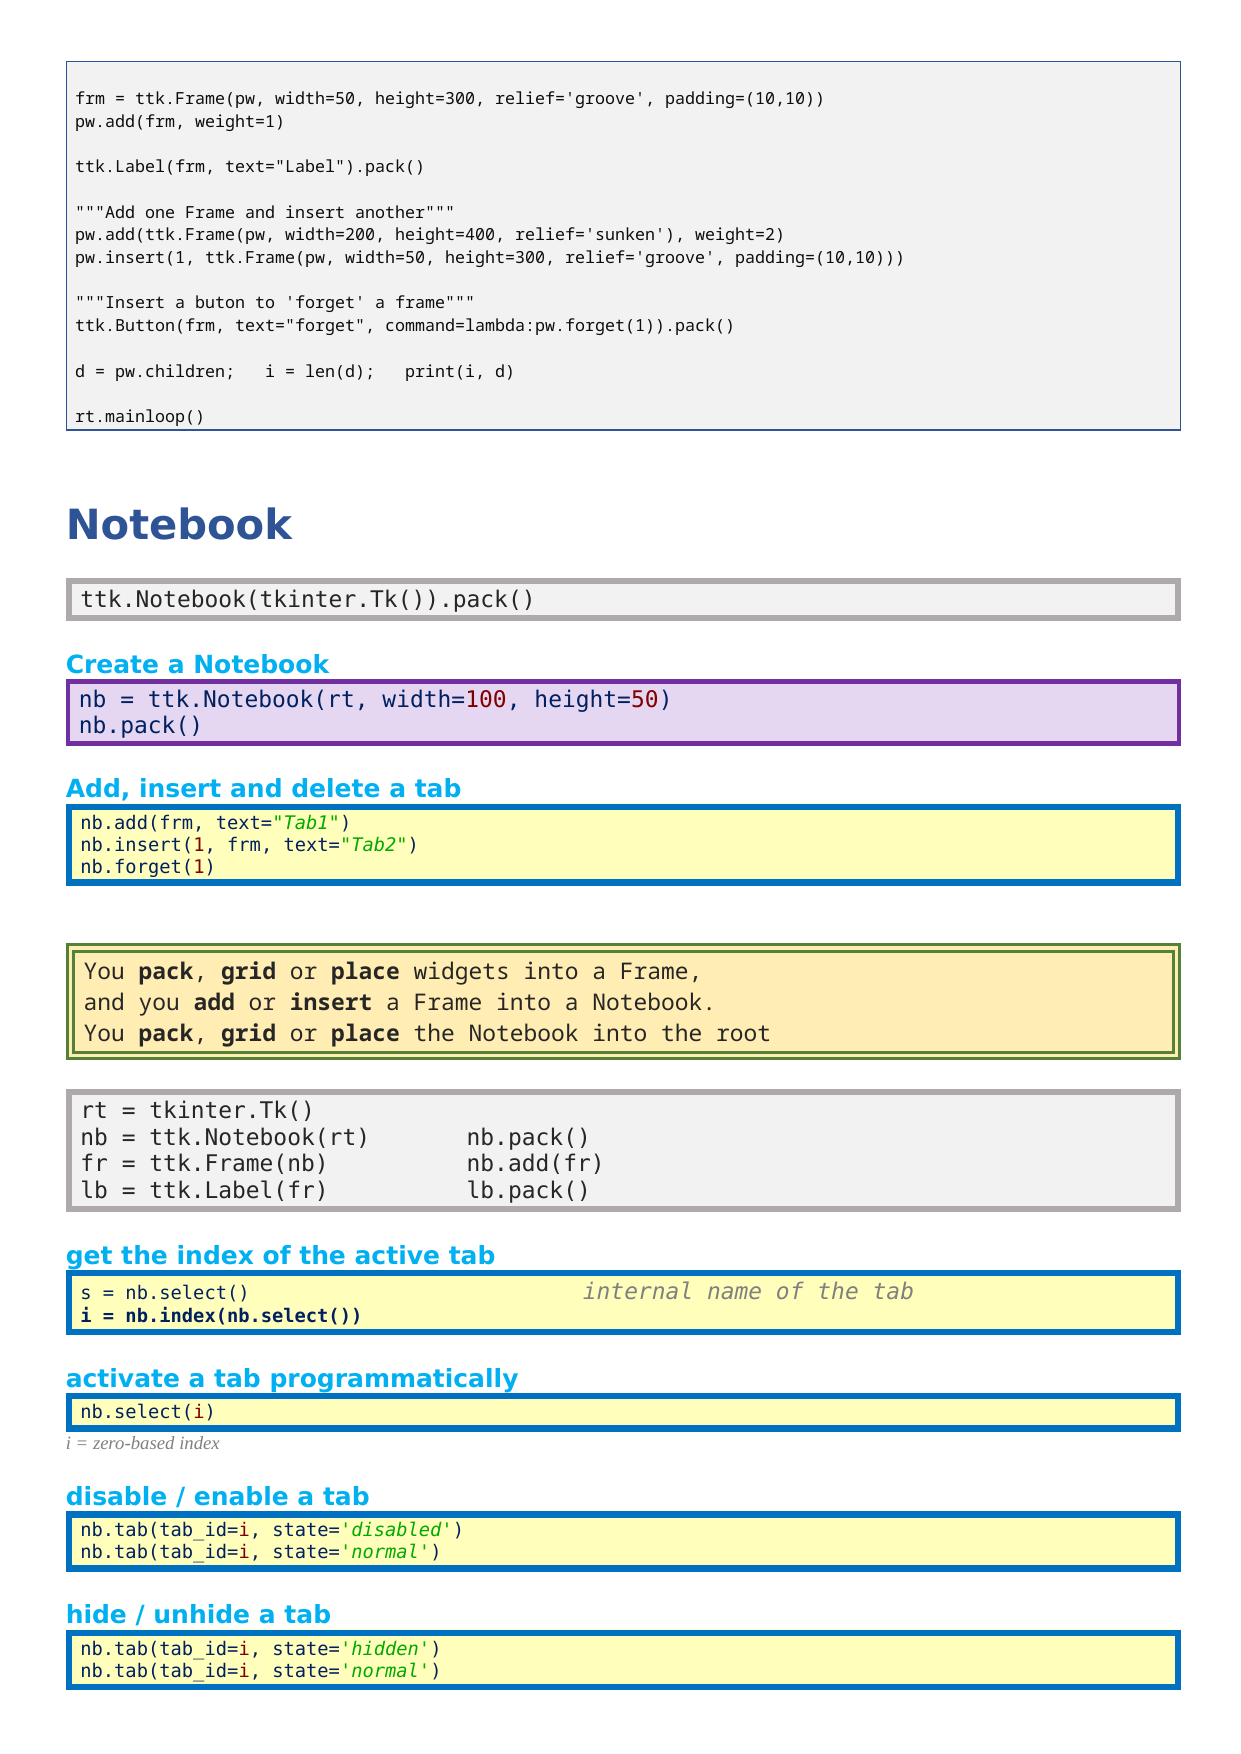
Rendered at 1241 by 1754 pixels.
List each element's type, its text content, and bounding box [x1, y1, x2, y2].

text nb.tab(tab_id=i, state='disabled') [72, 1518, 1175, 1533]
text nb.forget(1) [72, 847, 1175, 879]
title hide / unhide a tab [66, 1600, 1181, 1629]
text lb = ttk.Label(fr) lb.pack() [72, 1169, 1175, 1206]
text nb.insert(1, frm, text="Tab2") [72, 825, 1175, 847]
text You pack, grid or place the Notebook into the root [69, 1006, 1178, 1057]
text Notebook [66, 501, 1181, 549]
text pw.insert(1, ttk.Frame(pw, width=50, height=300, relief='groove', padding=(10,10))) [67, 243, 1180, 265]
text fr = ttk.Frame(nb) nb.add(fr) [72, 1142, 1175, 1169]
text nb.tab(tab_id=i, state='normal') [72, 1533, 1175, 1565]
text nb.pack() [70, 706, 1177, 741]
text ttk.Button(frm, text="forget", command=lambda:pw.forget(1)).pack() [67, 311, 1180, 333]
title Create a Notebook [66, 650, 1181, 679]
text """Insert a buton to 'forget' a frame""" [67, 288, 1180, 311]
text nb.tab(tab_id=i, state='hidden') [72, 1636, 1175, 1651]
text """Add one Frame and insert another""" [67, 197, 1180, 220]
text rt = tkinter.Tk() [72, 1095, 1175, 1115]
text pw.add(ttk.Frame(pw, width=200, height=400, relief='sunken'), weight=2) [67, 220, 1180, 243]
title Add, insert and delete a tab [66, 774, 1181, 803]
text You pack, grid or place widgets into a Frame, [69, 946, 1178, 974]
title activate a tab programmatically [66, 1364, 1181, 1393]
text and you add or insert a Frame into a Notebook. [75, 974, 1172, 1006]
title get the index of the active tab [66, 1241, 1181, 1270]
text i = zero-based index [66, 1432, 1181, 1453]
text d = pw.children; i = len(d); print(i, d) [67, 356, 1180, 379]
text s = nb.select() internal name of the tab [72, 1276, 1175, 1297]
title disable / enable a tab [66, 1482, 1181, 1511]
text rt.mainloop() [67, 402, 1180, 429]
text nb.add(frm, text="Tab1") [72, 810, 1175, 825]
text ttk.Notebook(tkinter.Tk()).pack() [72, 584, 1175, 615]
text pw.add(frm, weight=1) [67, 106, 1180, 129]
text frm = ttk.Frame(pw, width=50, height=300, relief='groove', padding=(10,10)) [67, 84, 1180, 106]
text nb = ttk.Notebook(rt) nb.pack() [72, 1115, 1175, 1142]
text nb = ttk.Notebook(rt, width=100, height=50) [70, 684, 1177, 706]
text nb.tab(tab_id=i, state='normal') [72, 1651, 1175, 1684]
text i = nb.index(nb.select()) [72, 1297, 1175, 1329]
text nb.select(i) [72, 1399, 1175, 1425]
text ttk.Label(frm, text="Label").pack() [67, 152, 1180, 174]
